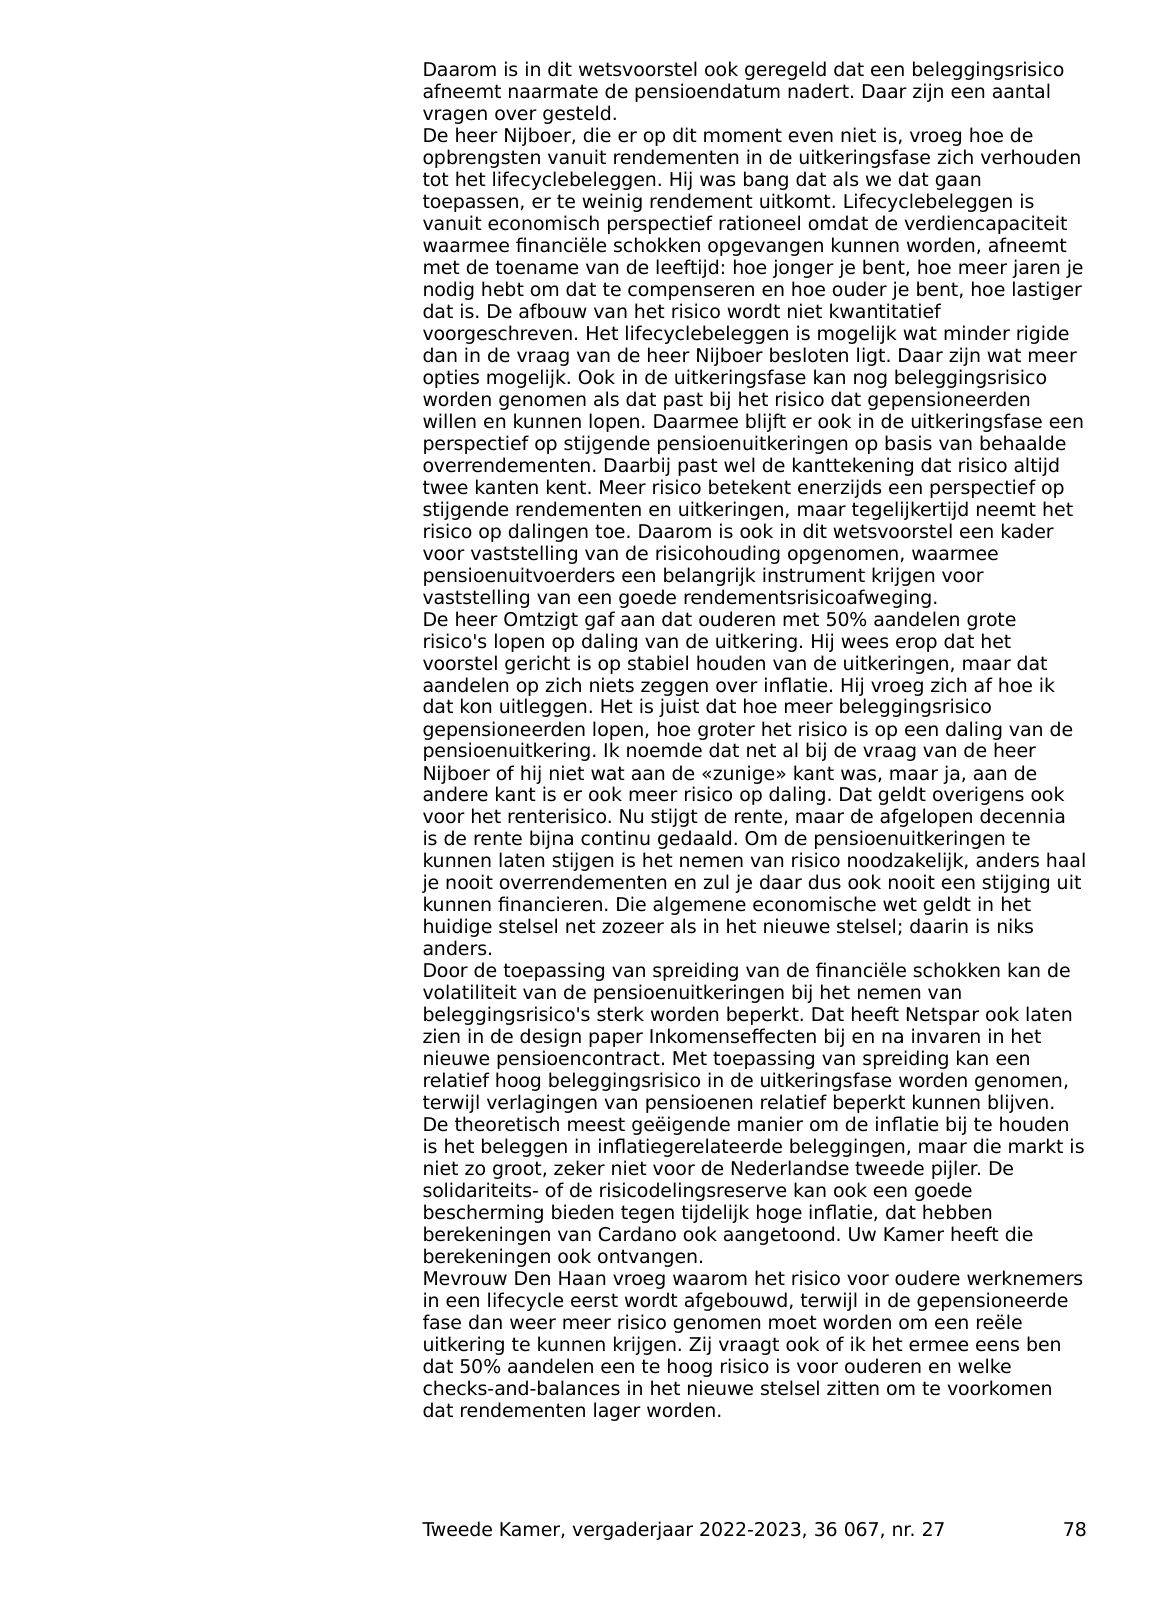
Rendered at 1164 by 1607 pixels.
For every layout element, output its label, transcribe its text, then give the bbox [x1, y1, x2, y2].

text De heer Nijboer, die er op dit moment even niet is, vroeg hoe de opbrengsten vanuit rendementen in de uitkeringsfase zich verhouden tot het lifecyclebeleggen. Hij was bang dat als we dat gaan toepassen, er te weinig rendement uitkomt. Lifecyclebeleggen is vanuit economisch perspectief rationeel omdat de verdiencapaciteit waarmee financiële schokken opgevangen kunnen worden, afneemt met de toename van de leeftijd: hoe jonger je bent, hoe meer jaren je nodig hebt om dat te compenseren en hoe ouder je bent, hoe lastiger dat is. De afbouw van het risico wordt niet kwantitatief voorgeschreven. Het lifecyclebeleggen is mogelijk wat minder rigide dan in de vraag van de heer Nijboer besloten ligt. Daar zijn wat meer opties mogelijk. Ook in de uitkeringsfase kan nog beleggingsrisico worden genomen als dat past bij het risico dat gepensioneerden willen en kunnen lopen. Daarmee blijft er ook in de uitkeringsfase een perspectief op stijgende pensioenuitkeringen op basis van behaalde overrendementen. Daarbij past wel de kanttekening dat risico altijd twee kanten kent. Meer risico betekent enerzijds een perspectief op stijgende rendementen en uitkeringen, maar tegelijkertijd neemt het risico op dalingen toe. Daarom is ook in dit wetsvoorstel een kader voor vaststelling van de risicohouding opgenomen, waarmee pensioenuitvoerders een belangrijk instrument krijgen voor vaststelling van een goede rendementsrisicoafweging. [422, 125, 1087, 608]
text De heer Omtzigt gaf aan dat ouderen met 50% aandelen grote risico's lopen op daling van de uitkering. Hij wees erop dat het voorstel gericht is op stabiel houden van de uitkeringen, maar dat aandelen op zich niets zeggen over inflatie. Hij vroeg zich af hoe ik dat kon uitleggen. Het is juist dat hoe meer beleggingsrisico gepensioneerden lopen, hoe groter het risico is op een daling van de pensioenuitkering. Ik noemde dat net al bij de vraag van de heer Nijboer of hij niet wat aan de «zunige» kant was, maar ja, aan de andere kant is er ook meer risico op daling. Dat geldt overigens ook voor het renterisico. Nu stijgt de rente, maar de afgelopen decennia is de rente bijna continu gedaald. Om de pensioenuitkeringen te kunnen laten stijgen is het nemen van risico noodzakelijk, anders haal je nooit overrendementen en zul je daar dus ook nooit een stijging uit kunnen financieren. Die algemene economische wet geldt in het huidige stelsel net zozeer als in het nieuwe stelsel; daarin is niks anders. [422, 608, 1087, 960]
text Door de toepassing van spreiding van de financiële schokken kan de volatiliteit van de pensioenuitkeringen bij het nemen van beleggingsrisico's sterk worden beperkt. Dat heeft Netspar ook laten zien in de design paper Inkomenseffecten bij en na invaren in het nieuwe pensioencontract. Met toepassing van spreiding kan een relatief hoog beleggingsrisico in de uitkeringsfase worden genomen, terwijl verlagingen van pensioenen relatief beperkt kunnen blijven. De theoretisch meest geëigende manier om de inflatie bij te houden is het beleggen in inflatiegerelateerde beleggingen, maar die markt is niet zo groot, zeker niet voor de Nederlandse tweede pijler. De solidariteits- of de risicodelingsreserve kan ook een goede bescherming bieden tegen tijdelijk hoge inflatie, dat hebben berekeningen van Cardano ook aangetoond. Uw Kamer heeft die berekeningen ook ontvangen. [422, 960, 1087, 1268]
text Mevrouw Den Haan vroeg waarom het risico voor oudere werknemers in een lifecycle eerst wordt afgebouwd, terwijl in de gepensioneerde fase dan weer meer risico genomen moet worden om een reële uitkering te kunnen krijgen. Zij vraagt ook of ik het ermee eens ben dat 50% aandelen een te hoog risico is voor ouderen en welke checks-and-balances in het nieuwe stelsel zitten om te voorkomen dat rendementen lager worden. [422, 1268, 1087, 1422]
text Daarom is in dit wetsvoorstel ook geregeld dat een beleggingsrisico afneemt naarmate de pensioendatum nadert. Daar zijn een aantal vragen over gesteld. [422, 59, 1087, 125]
